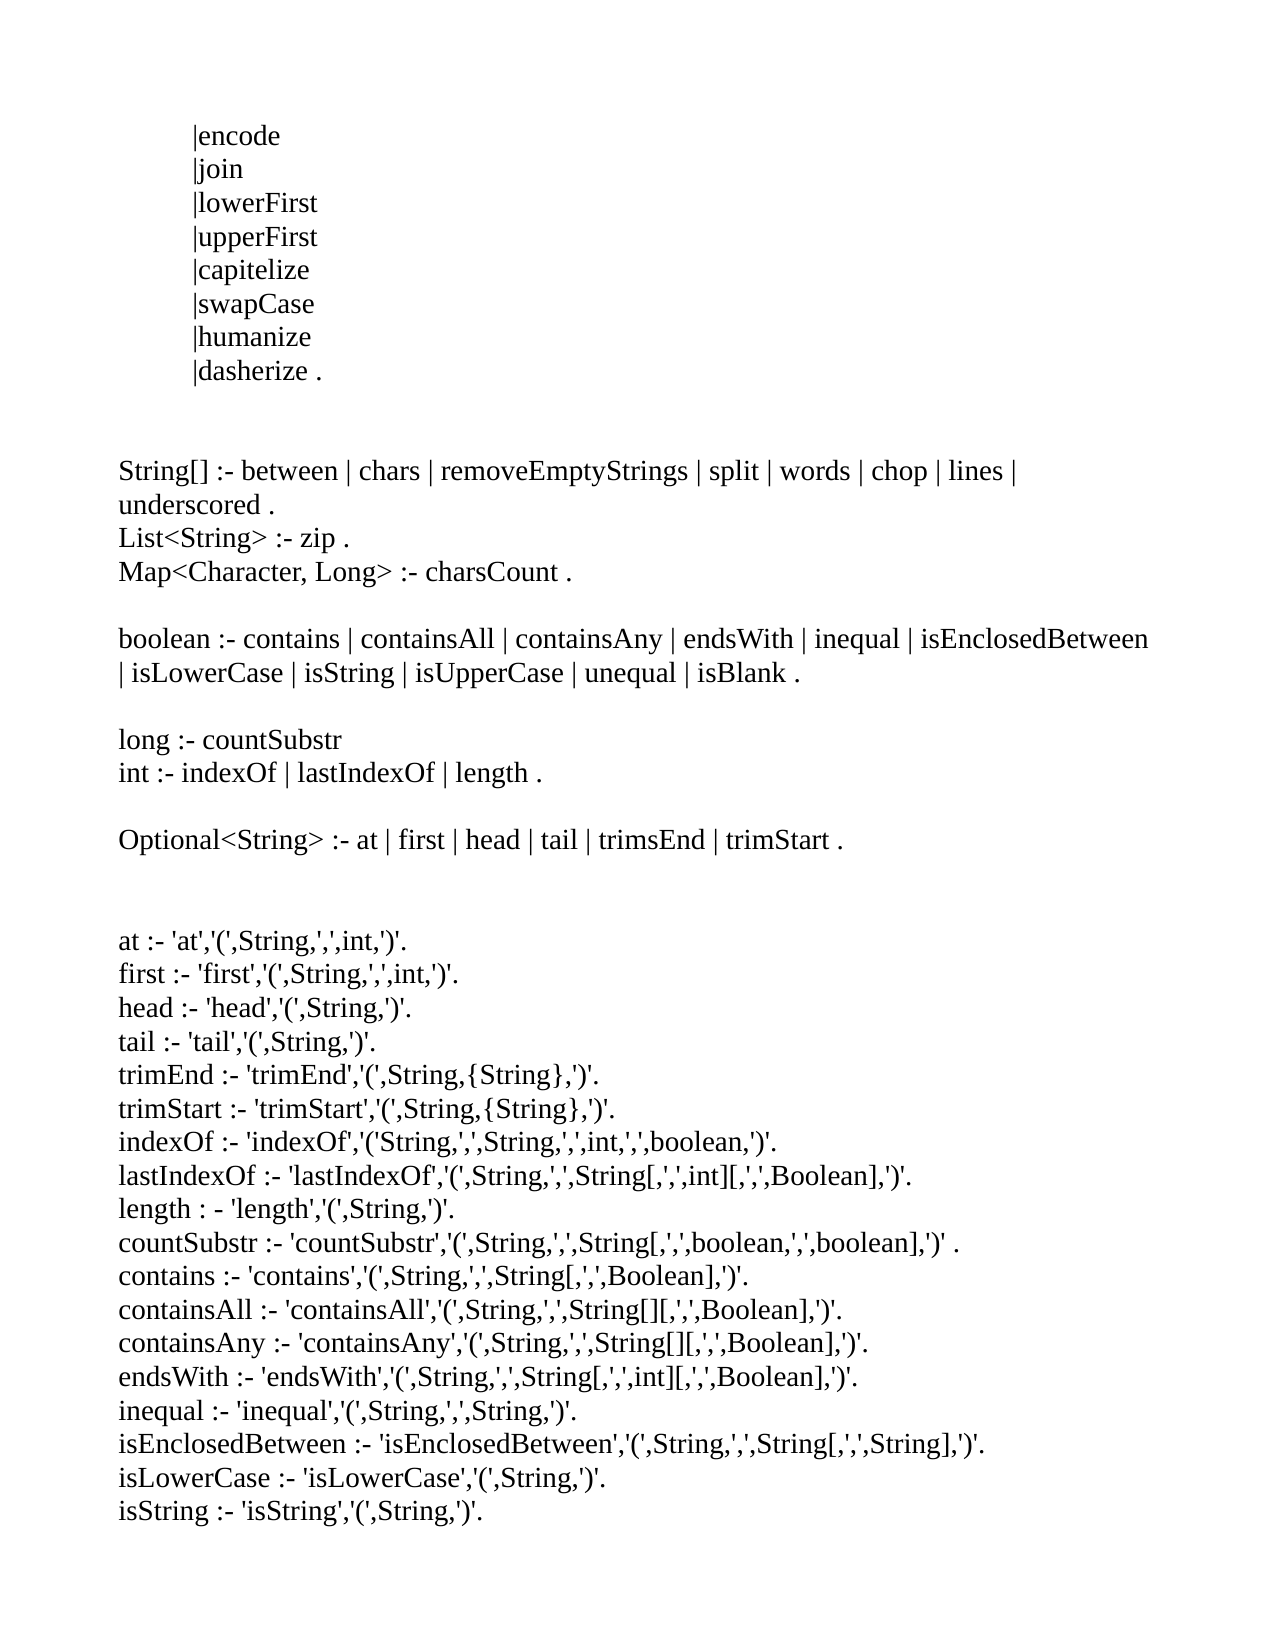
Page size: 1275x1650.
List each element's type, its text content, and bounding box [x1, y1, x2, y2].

text |encode [118, 118, 1157, 152]
text |swapCase [118, 286, 1157, 319]
text inequal :- 'inequal','(',String,',',String,')'. [118, 1393, 1157, 1426]
text Map<Character, Long> :- charsCount . [118, 554, 1157, 588]
text length : - 'length','(',String,')'. [118, 1191, 1157, 1225]
text containsAll :- 'containsAll','(',String,',',String[][,',',Boolean],')'. [118, 1292, 1157, 1326]
text endsWith :- 'endsWith','(',String,',',String[,',',int][,',',Boolean],')'. [118, 1359, 1157, 1393]
text |join [118, 152, 1157, 185]
text first :- 'first','(',String,',',int,')'. [118, 957, 1157, 990]
text |capitelize [118, 252, 1157, 286]
text |lowerFirst [118, 185, 1157, 219]
text boolean :- contains | containsAll | containsAny | endsWith | inequal | isEnclosedBetween | isLowerCase | isString | isUpperCase | unequal | isBlank . [118, 621, 1157, 688]
text List<String> :- zip . [118, 521, 1157, 554]
text String[] :- between | chars | removeEmptyStrings | split | words | chop | lines | underscored . [118, 453, 1157, 521]
text isString :- 'isString','(',String,')'. [118, 1493, 1157, 1527]
text isLowerCase :- 'isLowerCase','(',String,')'. [118, 1460, 1157, 1493]
text tail :- 'tail','(',String,')'. [118, 1024, 1157, 1057]
text int :- indexOf | lastIndexOf | length . [118, 755, 1157, 789]
text containsAny :- 'containsAny','(',String,',',String[][,',',Boolean],')'. [118, 1326, 1157, 1359]
text trimStart :- 'trimStart','(',String,{String},')'. [118, 1091, 1157, 1124]
text |dasherize . [118, 353, 1157, 386]
text head :- 'head','(',String,')'. [118, 990, 1157, 1024]
text isEnclosedBetween :- 'isEnclosedBetween','(',String,',',String[,',',String],')'. [118, 1426, 1157, 1460]
text Optional<String> :- at | first | head | tail | trimsEnd | trimStart . [118, 822, 1157, 856]
text countSubstr :- 'countSubstr','(',String,',',String[,',',boolean,',',boolean],')' . [118, 1225, 1157, 1258]
text |humanize [118, 319, 1157, 353]
text indexOf :- 'indexOf','('String,',',String,',',int,',',boolean,')'. [118, 1124, 1157, 1158]
text long :- countSubstr [118, 722, 1157, 755]
text |upperFirst [118, 219, 1157, 252]
text lastIndexOf :- 'lastIndexOf','(',String,',',String[,',',int][,',',Boolean],')'. [118, 1158, 1157, 1191]
text trimEnd :- 'trimEnd','(',String,{String},')'. [118, 1057, 1157, 1091]
text contains :- 'contains','(',String,',',String[,',',Boolean],')'. [118, 1258, 1157, 1292]
text at :- 'at','(',String,',',int,')'. [118, 923, 1157, 957]
